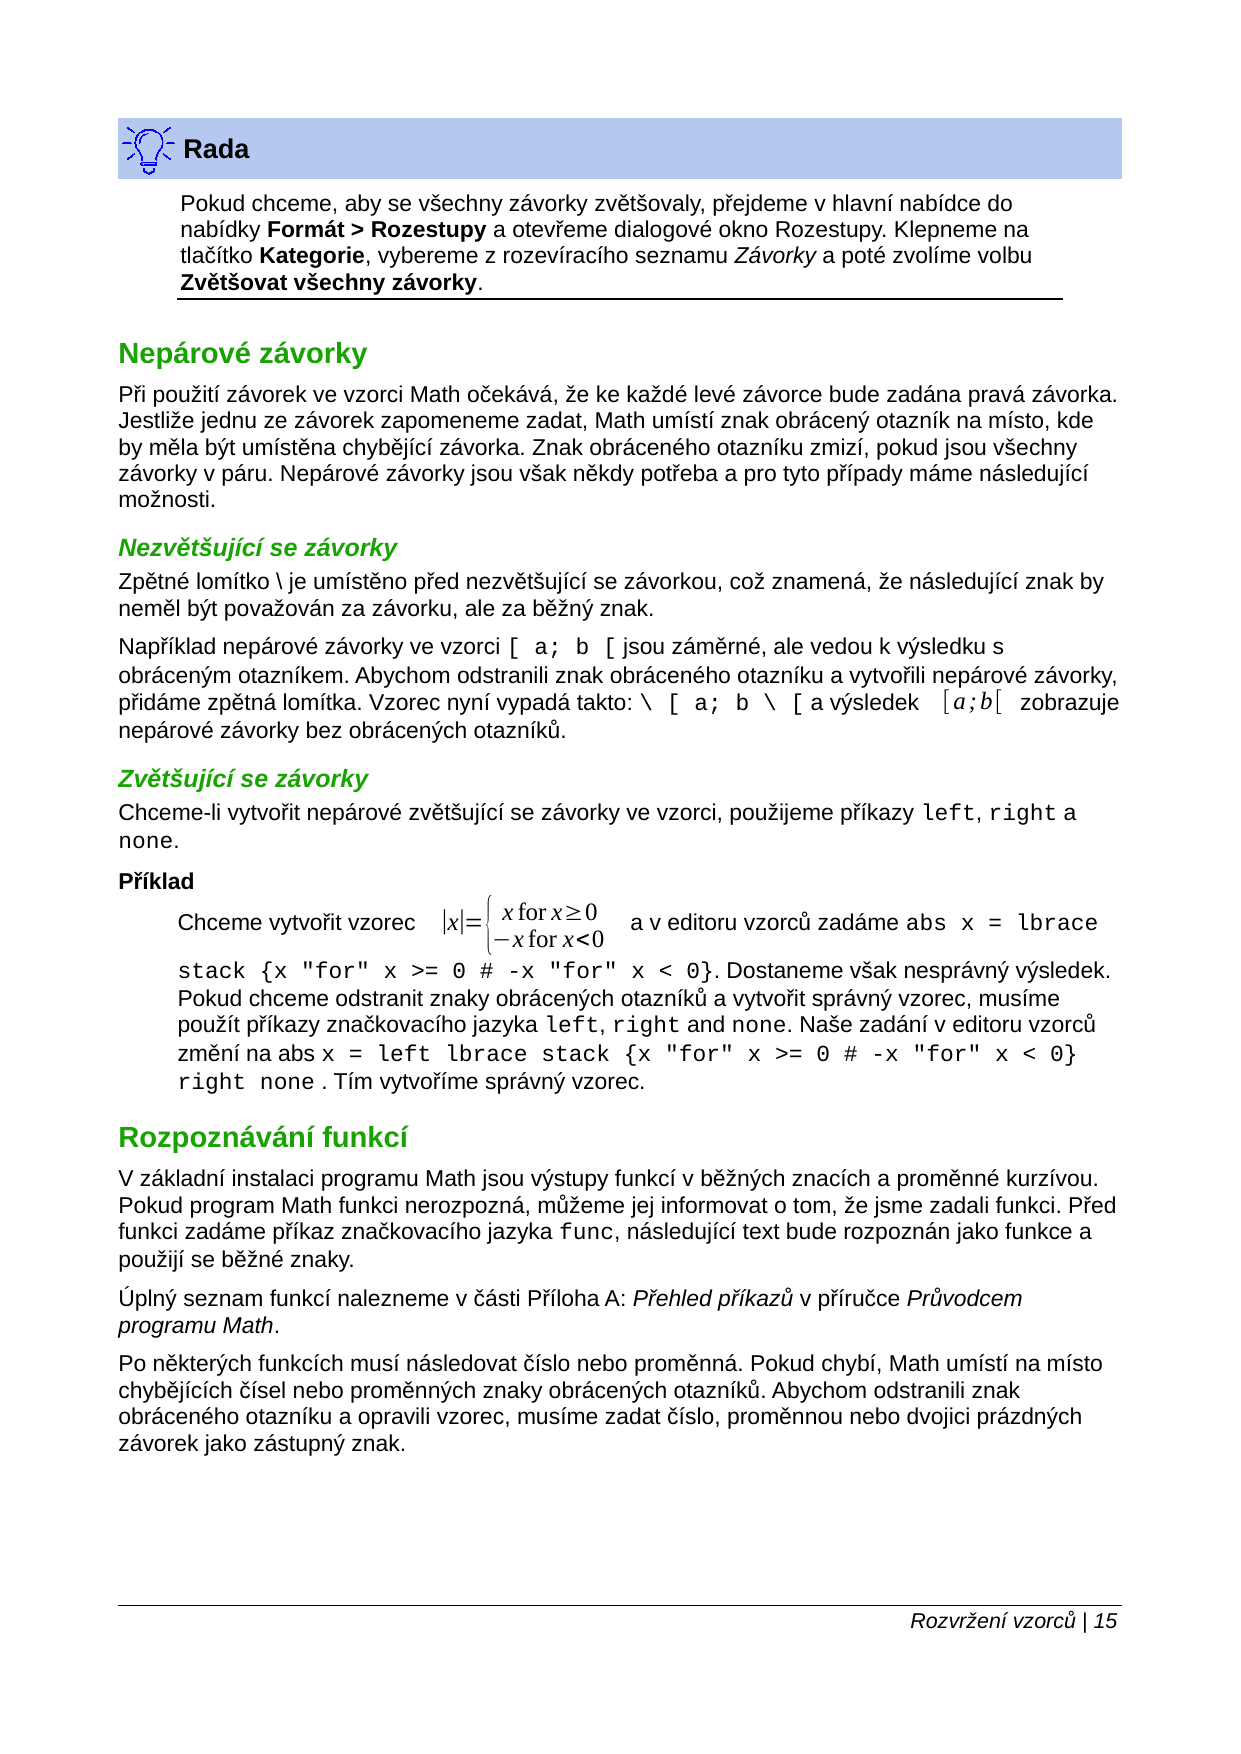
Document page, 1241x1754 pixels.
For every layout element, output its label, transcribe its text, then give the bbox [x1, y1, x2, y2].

text Chceme-li vytvořit nepárové zvětšující se závorky ve vzorci, použijeme příkazy left, right a none. [118, 799, 1122, 856]
text Zpětné lomítko \ je umístěno před nezvětšující se závorkou, což znamená, že následující znak by neměl být považován za závorku, ale za běžný znak. [118, 568, 1122, 621]
subtitle Zvětšující se závorky [118, 764, 1122, 793]
text Po některých funkcích musí následovat číslo nebo proměnná. Pokud chybí, Math umístí na místo chybějících čísel nebo proměnných znaky obrácených otazníků. Abychom odstranili znak obráceného otazníku a opravili vzorec, musíme zadat číslo, proměnnou nebo dvojici prázdných závorek jako zástupný znak. [118, 1350, 1122, 1456]
subtitle Rozpoznávání funkcí [118, 1120, 1122, 1153]
text Například nepárové závorky ve vzorci [ a; b [ jsou záměrné, ale vedou k výsledku s obráceným otazníkem. Abychom odstranili znak obráceného otazníku a vytvořili nepárové závorky, přidáme zpětná lomítka. Vzorec nyní vypadá takto: \ [ a; b \ [ a výsledek zobrazuje nepárové závorky bez obrácených otazníků. [118, 633, 1122, 743]
picture [119, 119, 179, 179]
text V základní instalaci programu Math jsou výstupy funkcí v běžných znacích a proměnné kurzívou. Pokud program Math funkci nerozpozná, můžeme jej informovat o tom, že jsme zadali funkci. Před funkci zadáme příkaz značkovacího jazyka func, následující text bude rozpoznán jako funkce a použijí se běžné znaky. [118, 1165, 1122, 1273]
subtitle Nezvětšující se závorky [118, 533, 1122, 562]
text Pokud chceme, aby se všechny závorky zvětšovaly, přejdeme v hlavní nabídce do nabídky Formát > Rozestupy a otevřeme dialogové okno Rozestupy. Klepneme na tlačítko Kategorie, vybereme z rozevíracího seznamu Závorky a poté zvolíme volbu Zvětšovat všechny závorky. [177, 187, 1063, 298]
text Při použití závorek ve vzorci Math očekává, že ke každé levé závorce bude zadána pravá závorka. Jestliže jednu ze závorek zapomeneme zadat, Math umístí znak obrácený otazník na místo, kde by měla být umístěna chybějící závorka. Znak obráceného otazníku zmizí, pokud jsou všechny závorky v páru. Nepárové závorky jsou však někdy potřeba a pro tyto případy máme následující možnosti. [118, 381, 1122, 513]
text Příklad [118, 868, 1122, 894]
text Úplný seznam funkcí nalezneme v části Příloha A: Přehled příkazů v příručce Průvodcem programu Math. [118, 1285, 1122, 1338]
subtitle Rada [118, 118, 1122, 179]
text Chceme vytvořit vzorec a v editoru vzorců zadáme abs x = lbrace stack {x "for" x >= 0 # -x "for" x < 0}. Dostaneme však nesprávný výsledek. Pokud chceme odstranit znaky obrácených otazníků a vytvořit správný vzorec, musíme použít příkazy značkovacího jazyka left, right and none. Naše zadání v editoru vzorců změní na abs x = left lbrace stack {x "for" x >= 0 # -x "for" x < 0} right none . Tím vytvoříme správný vzorec. [177, 894, 1122, 1096]
subtitle Nepárové závorky [118, 336, 1122, 369]
